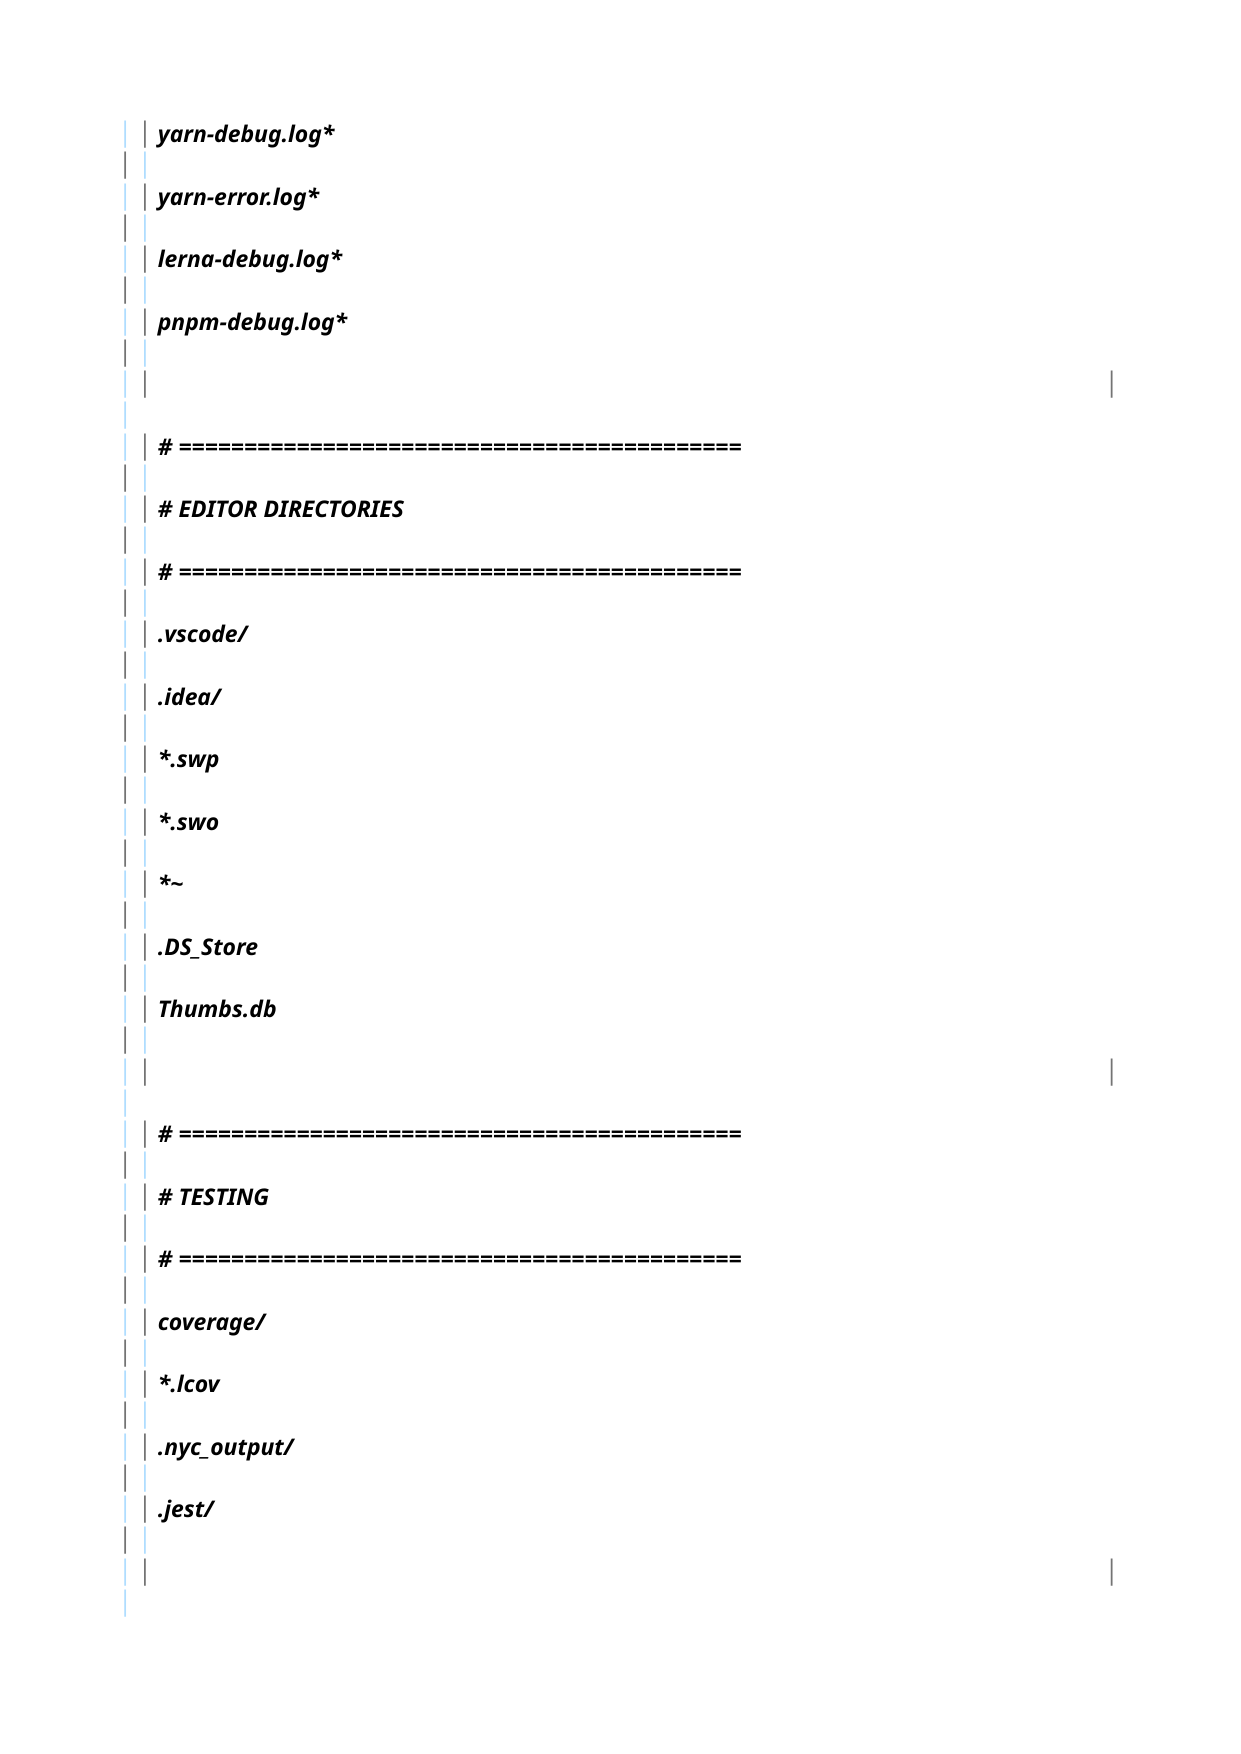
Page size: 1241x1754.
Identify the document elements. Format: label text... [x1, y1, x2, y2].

text │ │ │ │ [118, 1056, 1122, 1118]
text │ │ # =========================================== │ │ [118, 431, 1122, 493]
text │ │ yarn-debug.log* │ │ [118, 118, 1122, 181]
text │ │ # =========================================== │ │ [118, 1243, 1122, 1306]
text │ │ *.swo │ │ [118, 806, 1122, 868]
text │ │ .jest/ │ │ [118, 1493, 1122, 1556]
text │ │ # EDITOR DIRECTORIES │ │ [118, 493, 1122, 556]
text │ │ .vscode/ │ │ [118, 618, 1122, 681]
text │ │ lerna-debug.log* │ │ [118, 243, 1122, 306]
text │ │ *.swp │ │ [118, 743, 1122, 806]
text │ │ # =========================================== │ │ [118, 1118, 1122, 1181]
text │ │ coverage/ │ │ [118, 1306, 1122, 1368]
text │ │ .idea/ │ │ [118, 681, 1122, 743]
text │ │ │ │ [118, 368, 1122, 431]
text │ │ *.lcov │ │ [118, 1368, 1122, 1431]
text │ │ │ │ [118, 1556, 1122, 1618]
text │ │ Thumbs.db │ │ [118, 993, 1122, 1056]
text │ │ *~ │ │ [118, 868, 1122, 931]
text │ │ pnpm-debug.log* │ │ [118, 306, 1122, 368]
text │ │ # =========================================== │ │ [118, 556, 1122, 618]
text │ │ .nyc_output/ │ │ [118, 1431, 1122, 1493]
text │ │ # TESTING │ │ [118, 1181, 1122, 1243]
text │ │ yarn-error.log* │ │ [118, 181, 1122, 243]
text │ │ .DS_Store │ │ [118, 931, 1122, 993]
